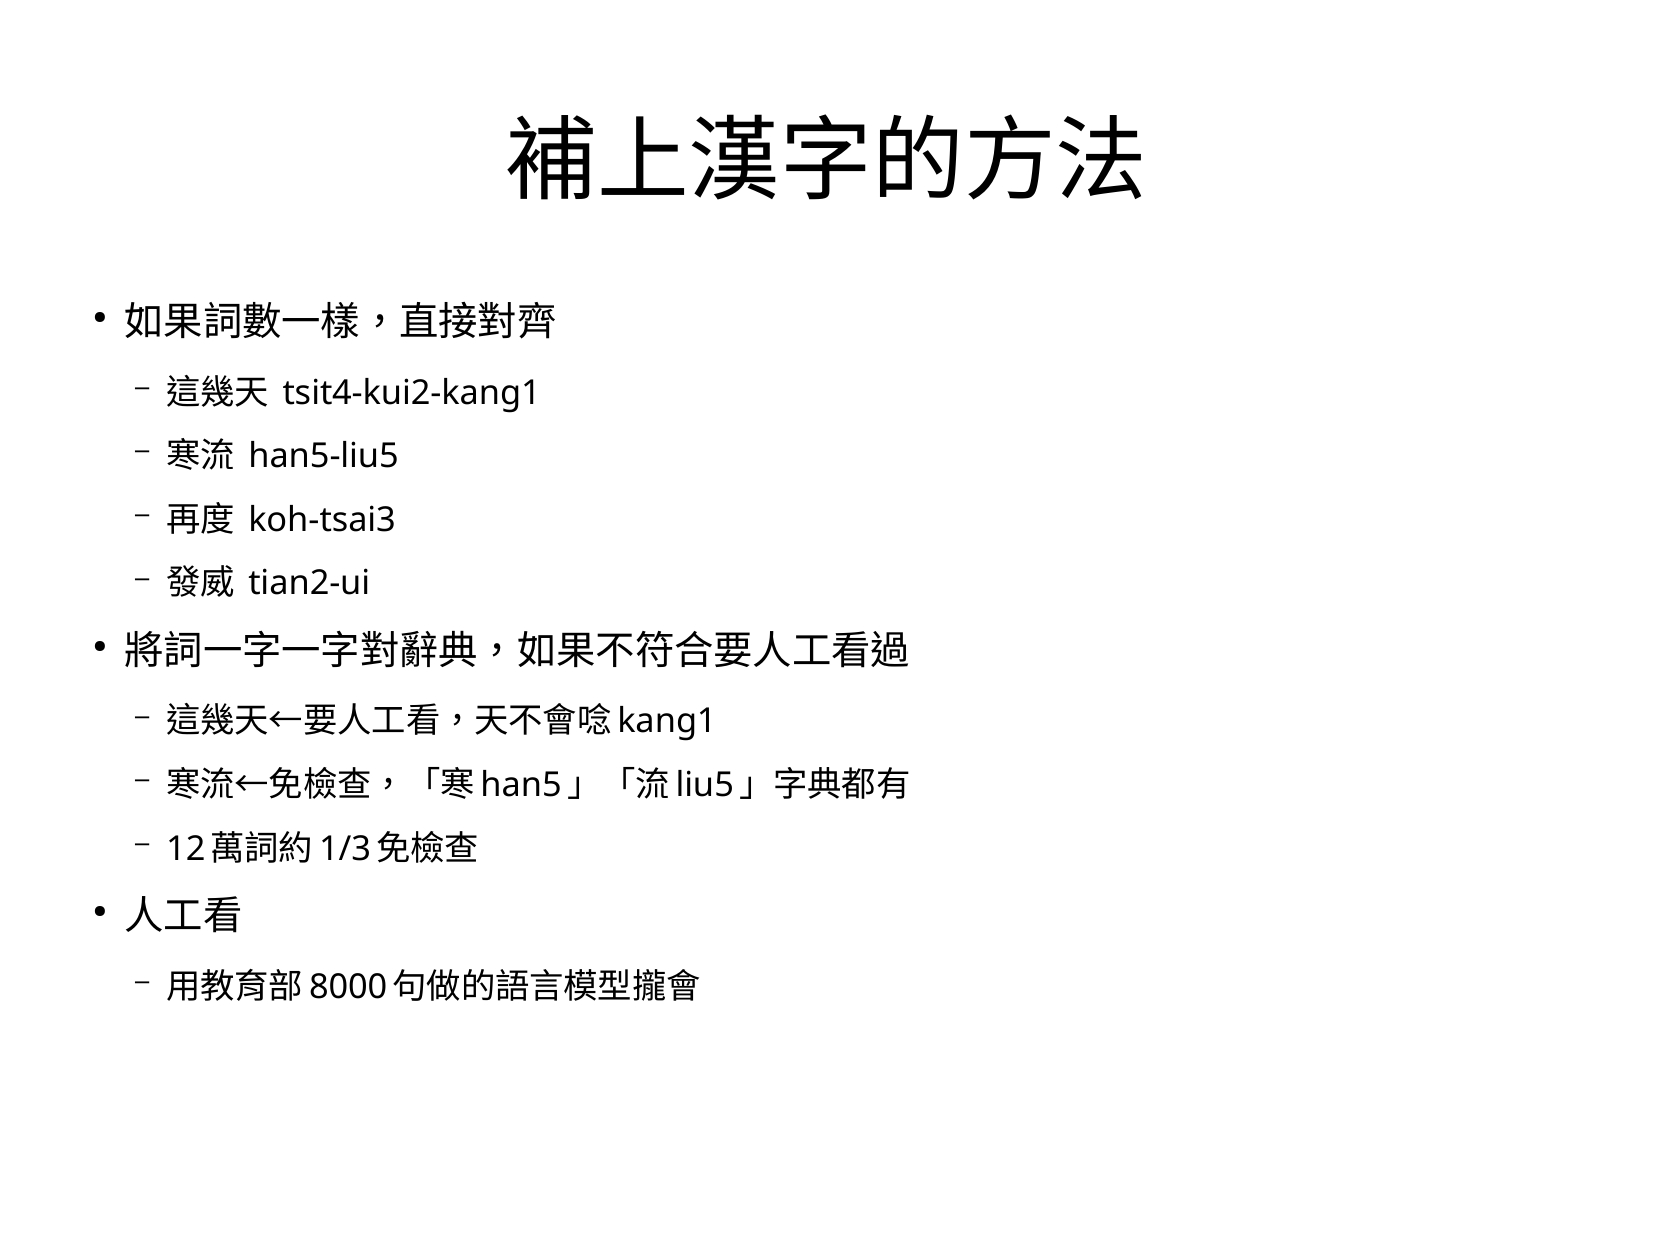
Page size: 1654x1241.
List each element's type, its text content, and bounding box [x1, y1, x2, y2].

title 補上漢字的方法 [82, 49, 1571, 257]
list 如果詞數一樣，直接對齊 這幾天 tsit4-kui2-kang1 寒流 han5-liu5 再度 koh-tsai3 發威 tian2-ui 將詞一字一字對辭典，如果不符合要人工看過 這幾天←要人工看，天不會唸kang1 寒流←免檢查，「寒han5」「流liu5」字典都有 12萬詞約1/3免檢查 人工看 用教育部8000句做的語言模型攏會 [82, 290, 1538, 1010]
